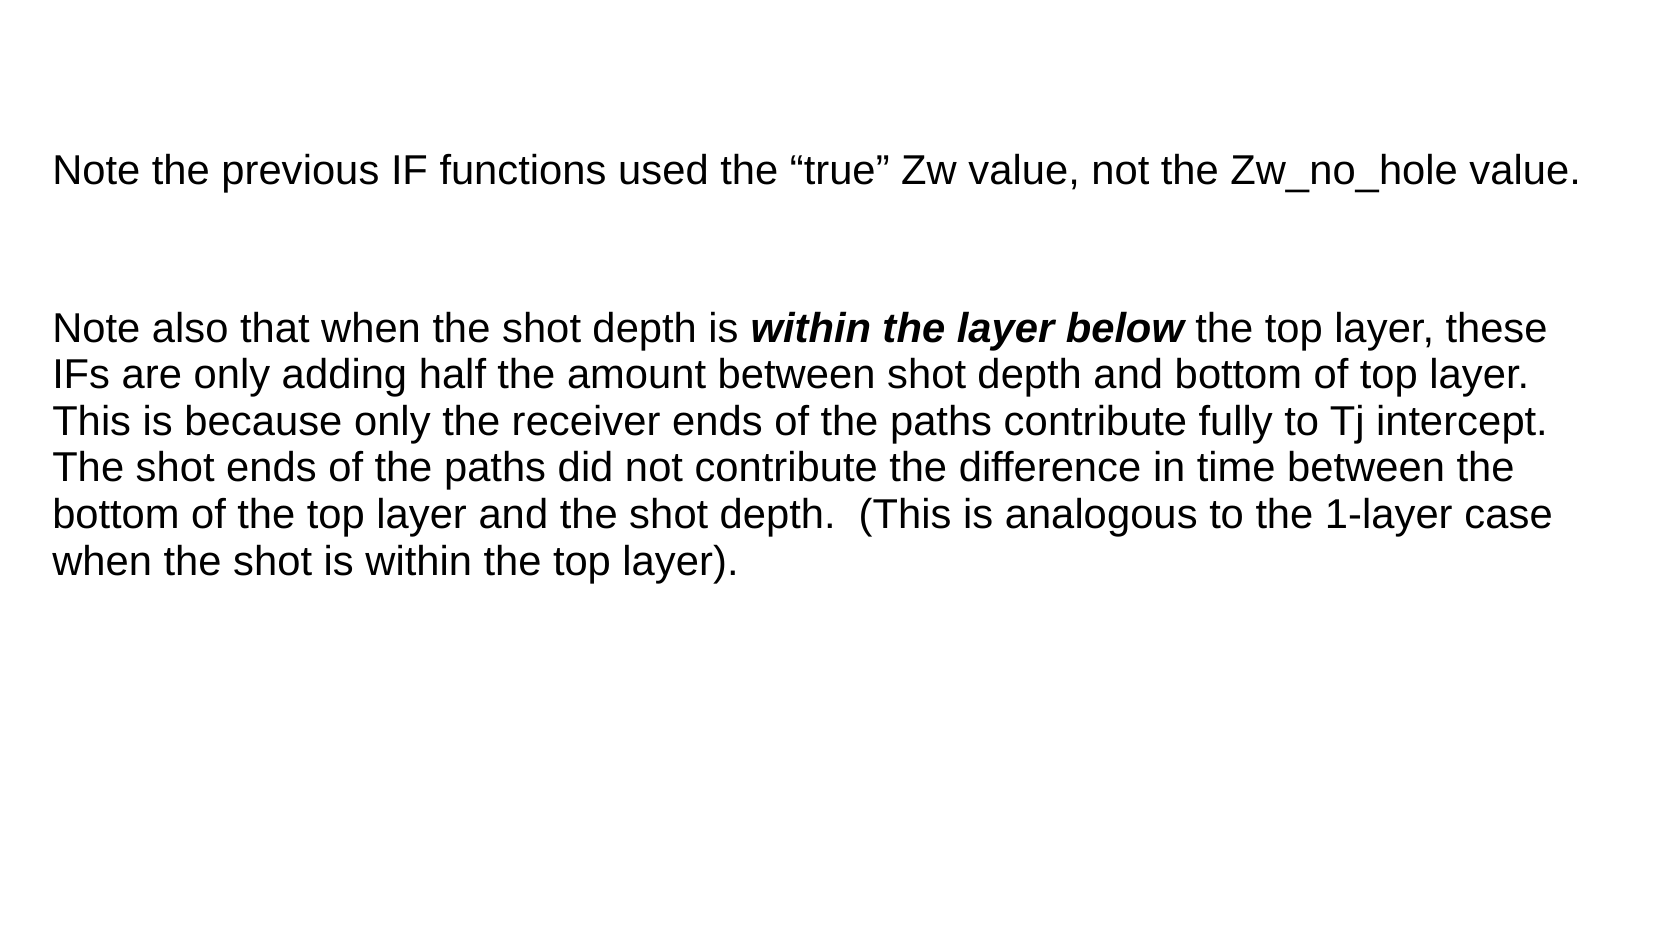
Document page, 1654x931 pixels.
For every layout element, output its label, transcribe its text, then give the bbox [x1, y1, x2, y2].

text_box Note the previous IF functions used the “true” Zw value, not the Zw_no_hole value. Note also that when the shot depth is within the layer below the top layer, these IFs are only adding half the amount between shot depth and bottom of top layer. This is because only the receiver ends of the paths contribute fully to Tj intercept. The shot ends of the paths did not contribute the difference in time between the bottom of the top layer and the shot depth. (This is analogous to the 1-layer case when the shot is within the top layer). [37, 0, 1654, 740]
